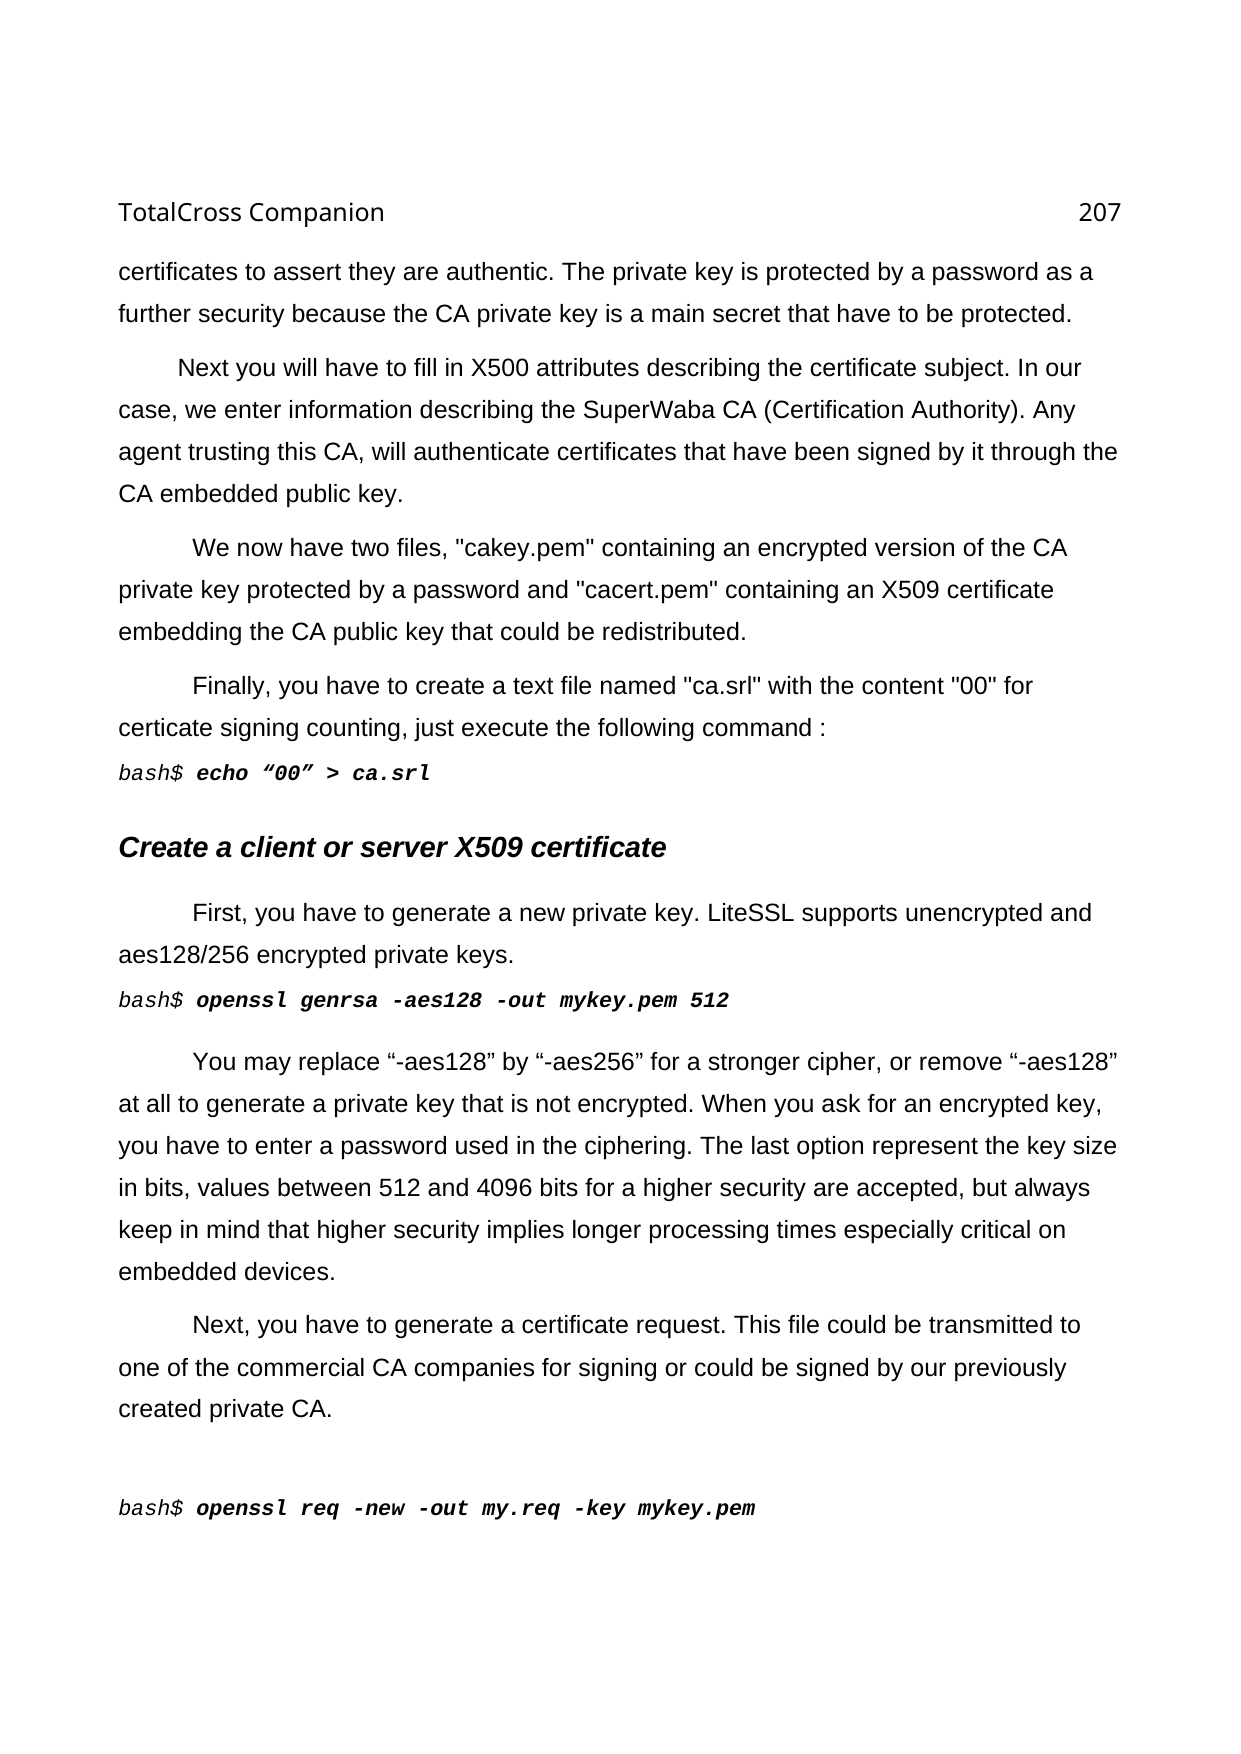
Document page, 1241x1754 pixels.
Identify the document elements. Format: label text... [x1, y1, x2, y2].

text Finally, you have to create a text file named "ca.srl" with the content "00" for certicate signing counting, just execute the following command : [118, 672, 1122, 742]
text Next you will have to fill in X500 attributes describing the certificate subject. In our case, we enter information describing the SuperWaba CA (Certification Authority). Any agent trusting this CA, will authenticate certificates that have been signed by it through the CA embedded public key. [118, 354, 1122, 508]
text Next, you have to generate a certificate request. This file could be transmitted to one of the commercial CA companies for signing or could be signed by our previously created private CA. [118, 1311, 1122, 1423]
text You may replace “-aes128” by “-aes256” for a stronger cipher, or remove “-aes128” at all to generate a private key that is not encrypted. When you ask for an encrypted key, you have to enter a password used in the ciphering. The last option represent the key size in bits, values between 512 and 4096 bits for a higher security are accepted, but always keep in mind that higher security implies longer processing times especially critical on embedded devices. [118, 1048, 1122, 1286]
subtitle Create a client or server X509 certificate [118, 831, 1122, 863]
text First, you have to generate a new private key. LiteSSL supports unencrypted and aes128/256 encrypted private keys. [118, 899, 1122, 969]
text bash$ openssl genrsa -aes128 -out mykey.pem 512 [118, 989, 1122, 1014]
text We now have two files, "cakey.pem" containing an encrypted version of the CA private key protected by a password and "cacert.pem" containing an X509 certificate embedding the CA public key that could be redistributed. [118, 534, 1122, 646]
text bash$ openssl req -new -out my.req -key mykey.pem [118, 1497, 1122, 1522]
text bash$ echo “00” > ca.srl [118, 762, 1122, 787]
text certificates to assert they are authentic. The private key is protected by a password as a further security because the CA private key is a main secret that have to be protected. [118, 258, 1122, 328]
